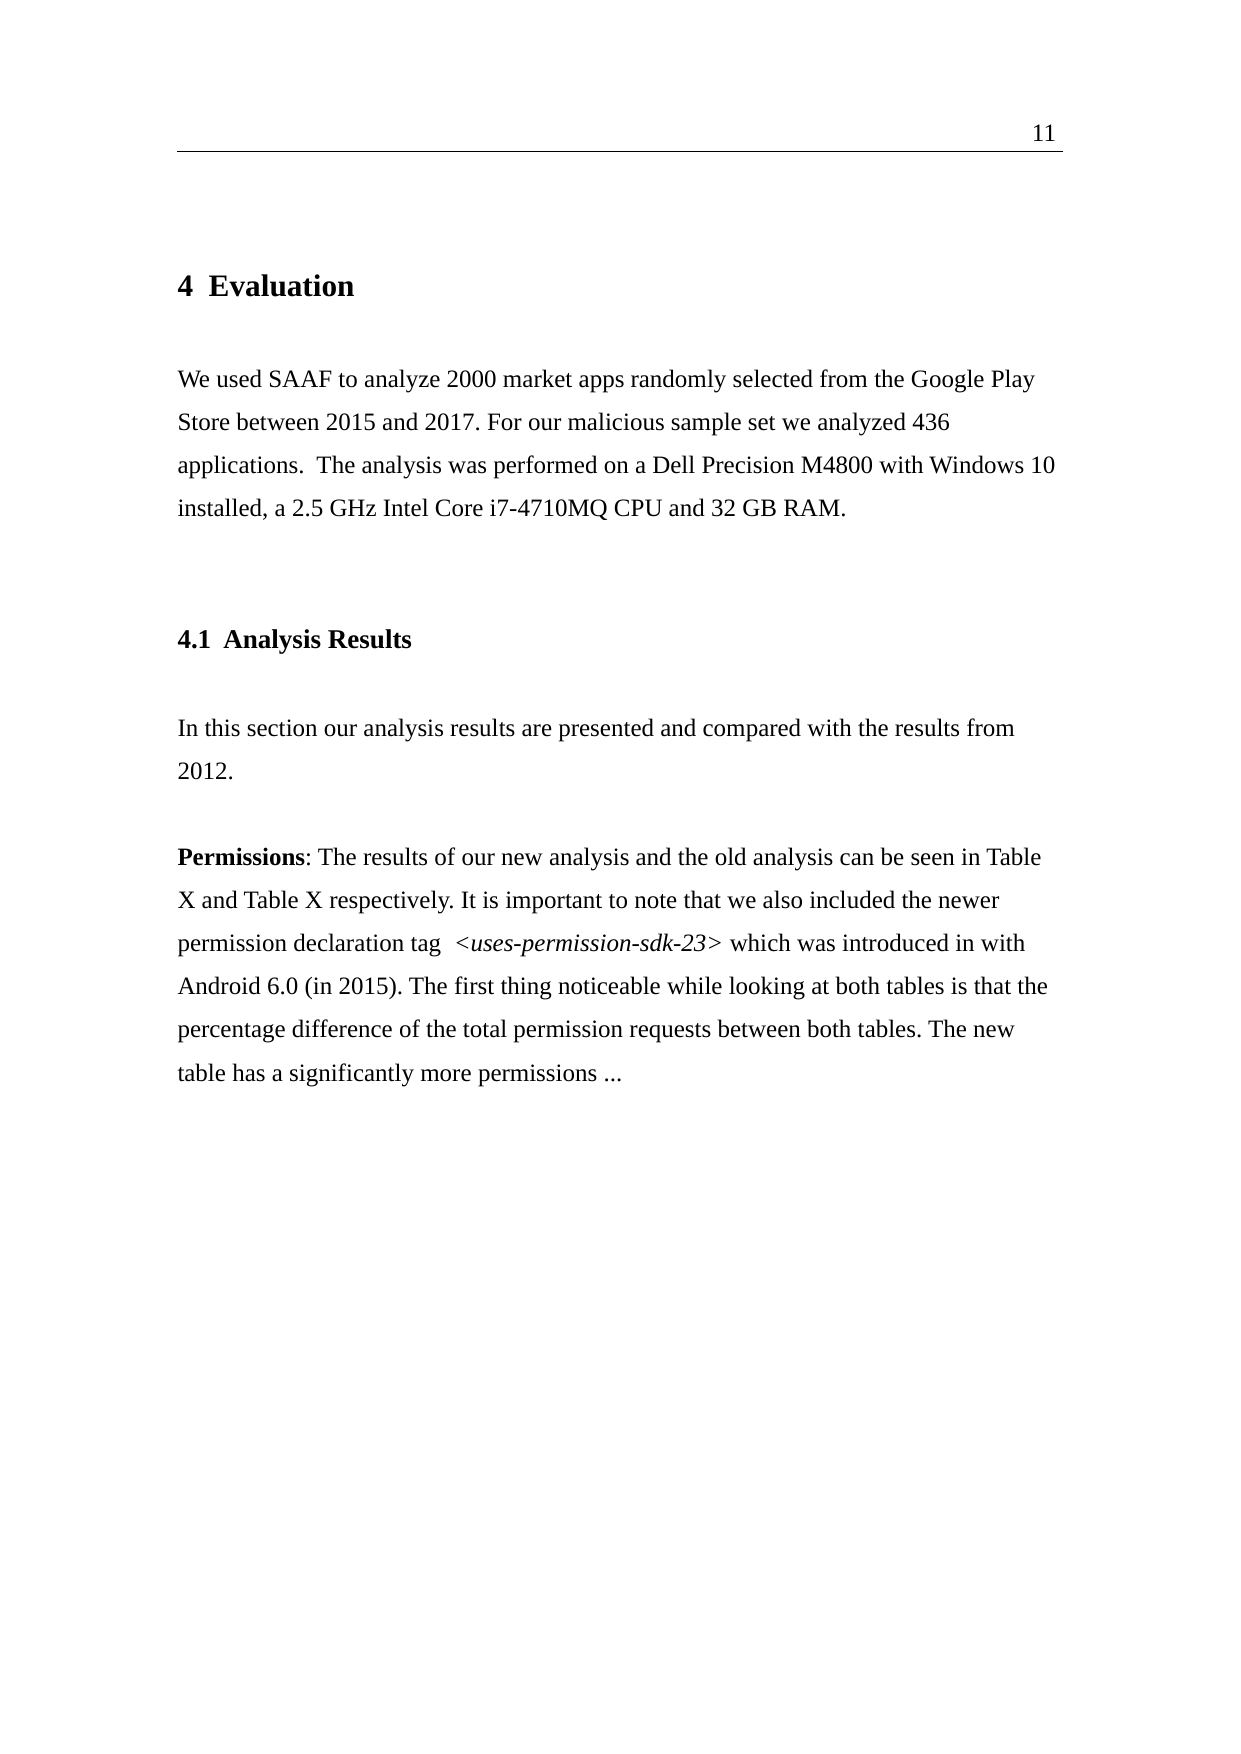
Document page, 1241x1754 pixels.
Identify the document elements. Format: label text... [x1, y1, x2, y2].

text In this section our analysis results are presented and compared with the results from 2012. [177, 713, 1063, 784]
text 4 Evaluation [177, 267, 1063, 303]
text 4.1 Analysis Results [177, 623, 1063, 654]
text We used SAAF to analyze 2000 market apps randomly selected from the Google Play Store between 2015 and 2017. For our malicious sample set we analyzed 436 applications. The analysis was performed on a Dell Precision M4800 with Windows 10 installed, a 2.5 GHz Intel Core i7-4710MQ CPU and 32 GB RAM. [177, 364, 1063, 522]
text Permissions: The results of our new analysis and the old analysis can be seen in Table X and Table X respectively. It is important to note that we also included the newer permission declaration tag <uses-permission-sdk-23> which was introduced in with Android 6.0 (in 2015). The first thing noticeable while looking at both tables is that the percentage difference of the total permission requests between both tables. The new table has a significantly more permissions ... [177, 842, 1063, 1086]
